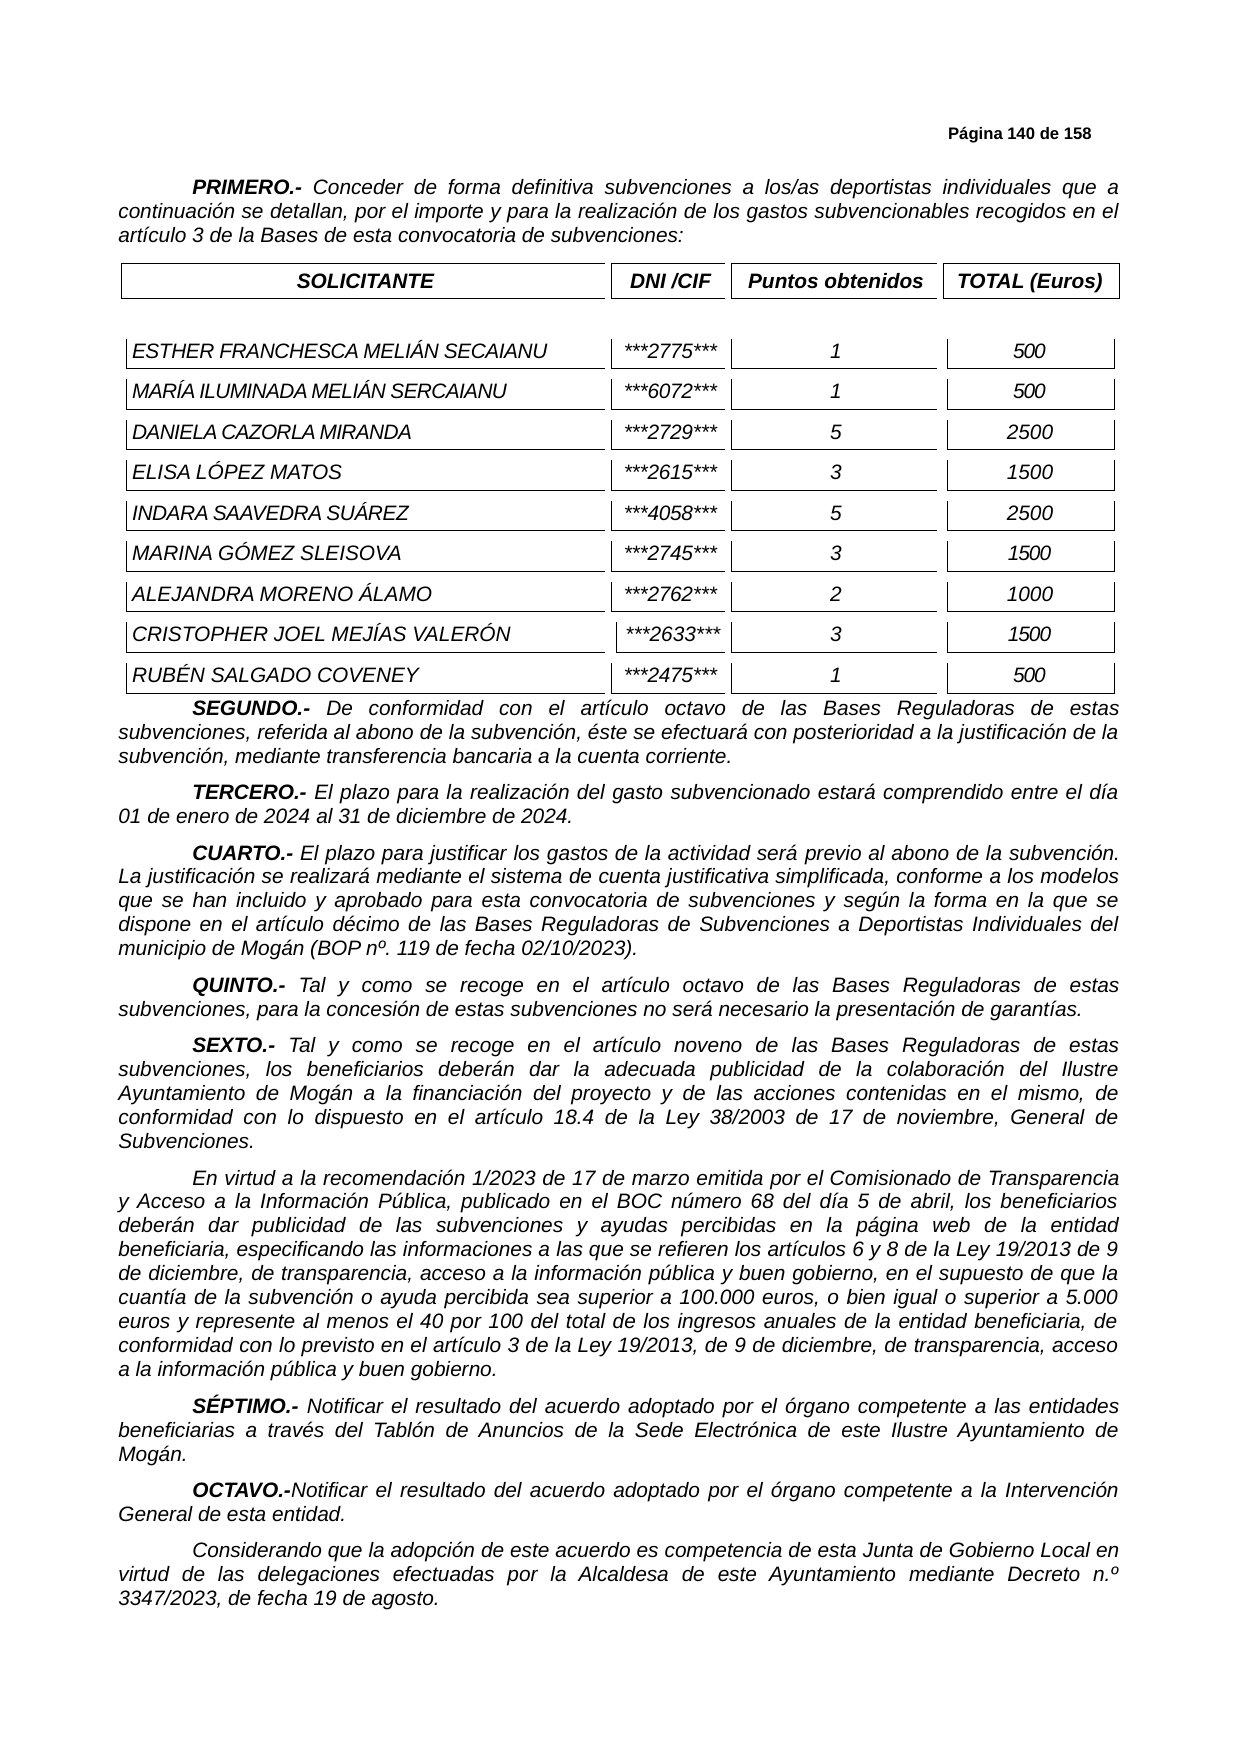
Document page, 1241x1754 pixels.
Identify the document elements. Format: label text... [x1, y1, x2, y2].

table_cell DANIELA CAZORLA MIRANDA [118, 412, 608, 452]
table_cell 500 [940, 371, 1122, 412]
table_cell MARINA GÓMEZ SLEISOVA [118, 534, 608, 574]
table_header SOLICITANTE [118, 260, 608, 331]
table_cell INDARA SAAVEDRA SUÁREZ [118, 493, 608, 533]
table_cell 500 [940, 331, 1122, 371]
table_cell 5 [728, 493, 939, 533]
table_header Puntos obtenidos [728, 260, 939, 331]
table_cell ***6072*** [608, 371, 728, 412]
table_cell 2500 [940, 412, 1122, 452]
text SEGUNDO.- De conformidad con el artículo octavo de las Bases Reguladoras de estas subvenciones, referida al abono de la subvención, éste se efectuará con posterioridad a la justificación de la subvención, mediante transferencia bancaria a la cuenta corriente. [118, 696, 1122, 767]
table_cell 1 [728, 371, 939, 412]
table_cell 3 [728, 453, 939, 493]
table_cell ***2745*** [608, 534, 728, 574]
table_cell 1 [728, 331, 939, 371]
text CUARTO.- El plazo para justificar los gastos de la actividad será previo al abono de la subvención. La justificación se realizará mediante el sistema de cuenta justificativa simplificada, conforme a los modelos que se han incluido y aprobado para esta convocatoria de subvenciones y según la forma en la que se dispone en el artículo décimo de las Bases Reguladoras de Subvenciones a Deportistas Individuales del municipio de Mogán (BOP nº. 119 de fecha 02/10/2023). [118, 840, 1122, 960]
table_cell ***2633*** [608, 615, 728, 655]
table_cell 3 [728, 534, 939, 574]
table_cell ***4058*** [608, 493, 728, 533]
table_cell RUBÉN SALGADO COVENEY [118, 655, 608, 696]
table_header DNI /CIF [608, 260, 728, 331]
table_cell ***2775*** [608, 331, 728, 371]
table_cell MARÍA ILUMINADA MELIÁN SERCAIANU [118, 371, 608, 412]
text Considerando que la adopción de este acuerdo es competencia de esta Junta de Gobierno Local en virtud de las delegaciones efectuadas por la Alcaldesa de este Ayuntamiento mediante Decreto n.º 3347/2023, de fecha 19 de agosto. [118, 1538, 1122, 1610]
table_cell 1 [728, 655, 939, 696]
table_cell ELISA LÓPEZ MATOS [118, 453, 608, 493]
table_cell 5 [728, 412, 939, 452]
table_cell 1500 [940, 534, 1122, 574]
table_cell ***2729*** [608, 412, 728, 452]
table_cell ***2475*** [608, 655, 728, 696]
table_cell ALEJANDRA MORENO ÁLAMO [118, 574, 608, 614]
table_cell 1000 [940, 574, 1122, 614]
table_cell ***2615*** [608, 453, 728, 493]
table_cell ESTHER FRANCHESCA MELIÁN SECAIANU [118, 331, 608, 371]
table_header TOTAL (Euros) [940, 260, 1122, 331]
text PRIMERO.- Conceder de forma definitiva subvenciones a los/as deportistas individuales que a continuación se detallan, por el importe y para la realización de los gastos subvencionables recogidos en el artículo 3 de la Bases de esta convocatoria de subvenciones: [118, 175, 1122, 247]
table_cell CRISTOPHER JOEL MEJÍAS VALERÓN [118, 615, 608, 655]
text SÉPTIMO.- Notificar el resultado del acuerdo adoptado por el órgano competente a las entidades beneficiarias a través del Tablón de Anuncios de la Sede Electrónica de este Ilustre Ayuntamiento de Mogán. [118, 1393, 1122, 1465]
table_cell 500 [940, 655, 1122, 696]
table_cell 3 [728, 615, 939, 655]
table_cell 1500 [940, 615, 1122, 655]
table_cell ***2762*** [608, 574, 728, 614]
text QUINTO.- Tal y como se recoge en el artículo octavo de las Bases Reguladoras de estas subvenciones, para la concesión de estas subvenciones no será necesario la presentación de garantías. [118, 973, 1122, 1021]
text SEXTO.- Tal y como se recoge en el artículo noveno de las Bases Reguladoras de estas subvenciones, los beneficiarios deberán dar la adecuada publicidad de la colaboración del Ilustre Ayuntamiento de Mogán a la financiación del proyecto y de las acciones contenidas en el mismo, de conformidad con lo dispuesto en el artículo 18.4 de la Ley 38/2003 de 17 de noviembre, General de Subvenciones. [118, 1033, 1122, 1153]
table_cell 1500 [940, 453, 1122, 493]
table_cell 2 [728, 574, 939, 614]
text OCTAVO.-Notificar el resultado del acuerdo adoptado por el órgano competente a la Intervención General de esta entidad. [118, 1478, 1122, 1526]
table_cell 2500 [940, 493, 1122, 533]
text TERCERO.- El plazo para la realización del gasto subvencionado estará comprendido entre el día 01 de enero de 2024 al 31 de diciembre de 2024. [118, 780, 1122, 828]
text En virtud a la recomendación 1/2023 de 17 de marzo emitida por el Comisionado de Transparencia y Acceso a la Información Pública, publicado en el BOC número 68 del día 5 de abril, los beneficiarios deberán dar publicidad de las subvenciones y ayudas percibidas en la página web de la entidad beneficiaria, especificando las informaciones a las que se refieren los artículos 6 y 8 de la Ley 19/2013 de 9 de diciembre, de transparencia, acceso a la información pública y buen gobierno, en el supuesto de que la cuantía de la subvención o ayuda percibida sea superior a 100.000 euros, o bien igual o superior a 5.000 euros y represente al menos el 40 por 100 del total de los ingresos anuales de la entidad beneficiaria, de conformidad con lo previsto en el artículo 3 de la Ley 19/2013, de 9 de diciembre, de transparencia, acceso a la información pública y buen gobierno. [118, 1165, 1122, 1381]
